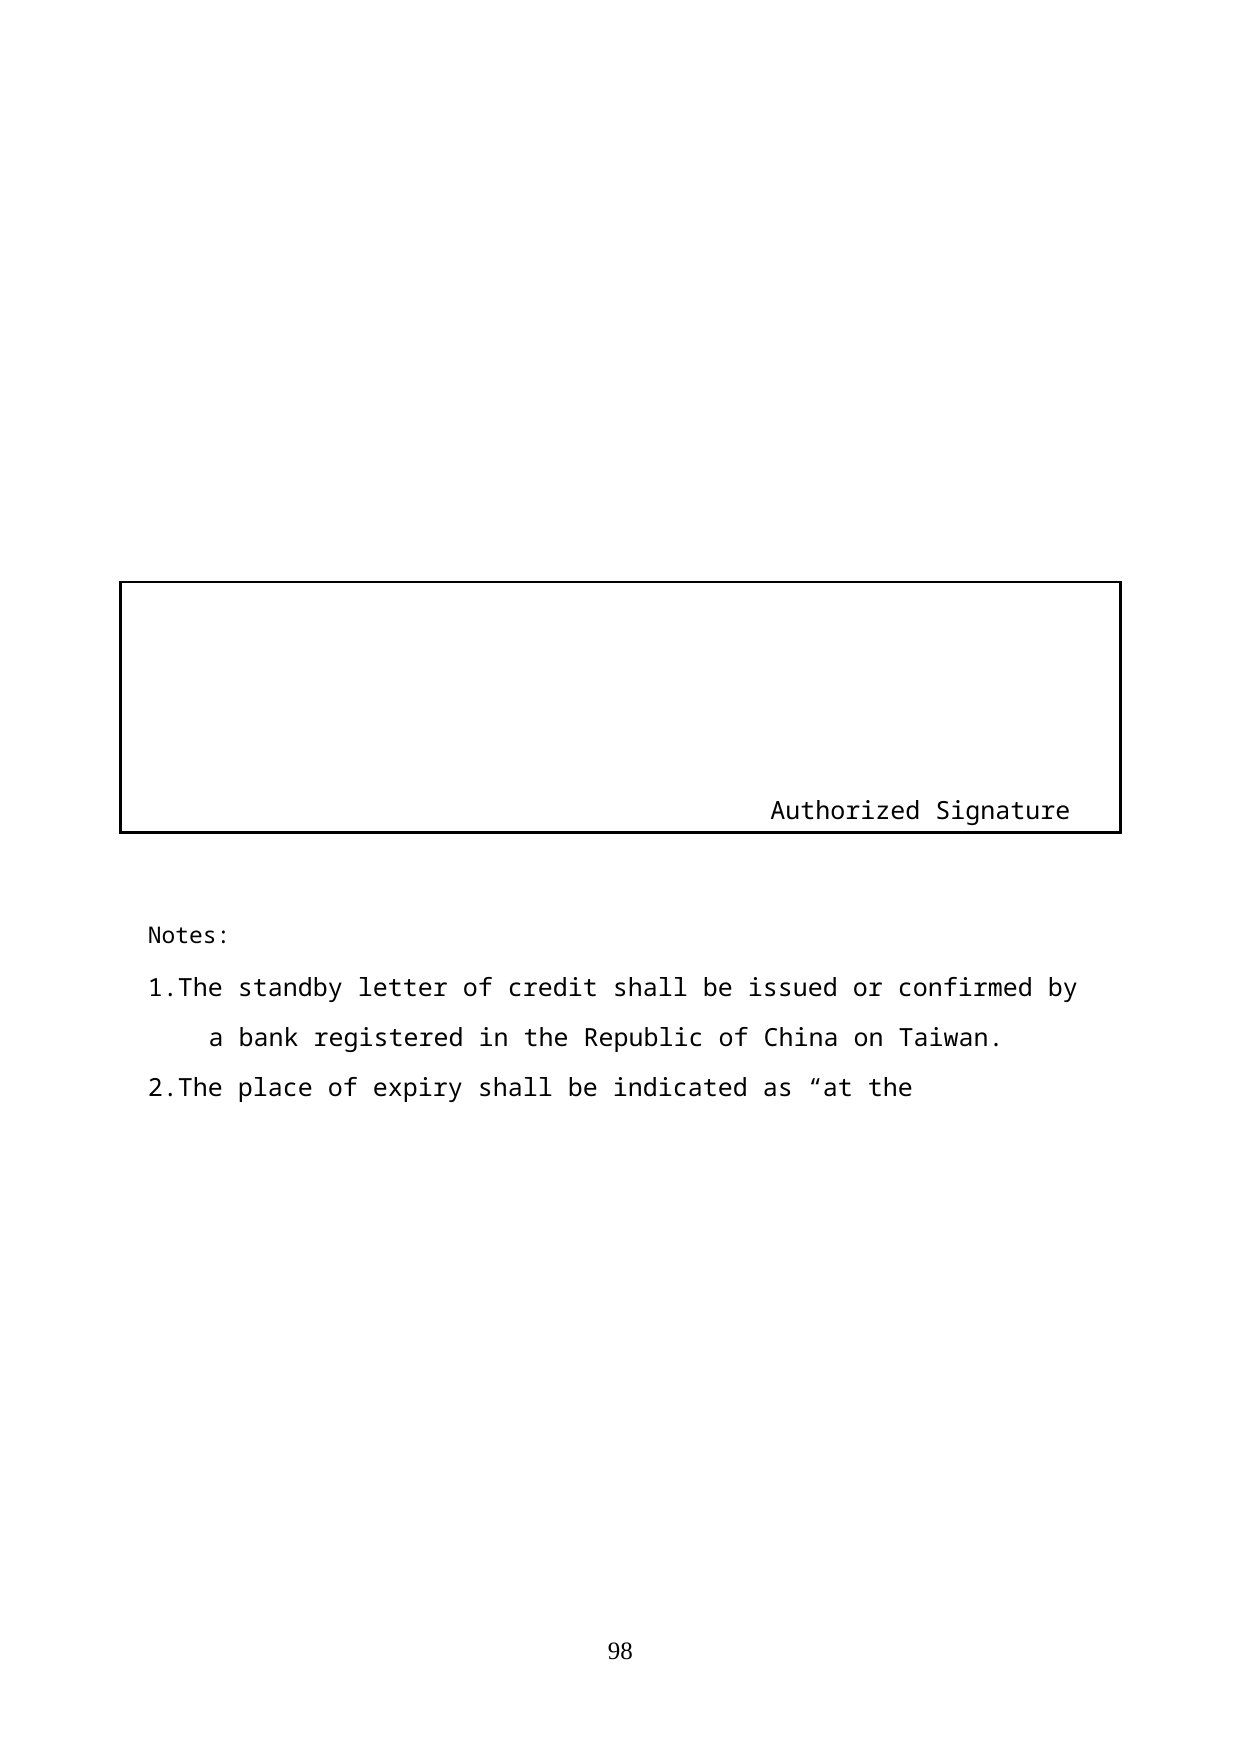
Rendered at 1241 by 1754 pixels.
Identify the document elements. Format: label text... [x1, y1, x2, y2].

list The standby letter of credit shall be issued or confirmed by a bank registered in the Republic of China on Taiwan. [148, 956, 1092, 1056]
table_cell Authorized Signature [122, 583, 1119, 831]
text Notes: [148, 893, 1092, 956]
list The place of expiry shall be indicated as “at the [148, 1056, 1092, 1106]
